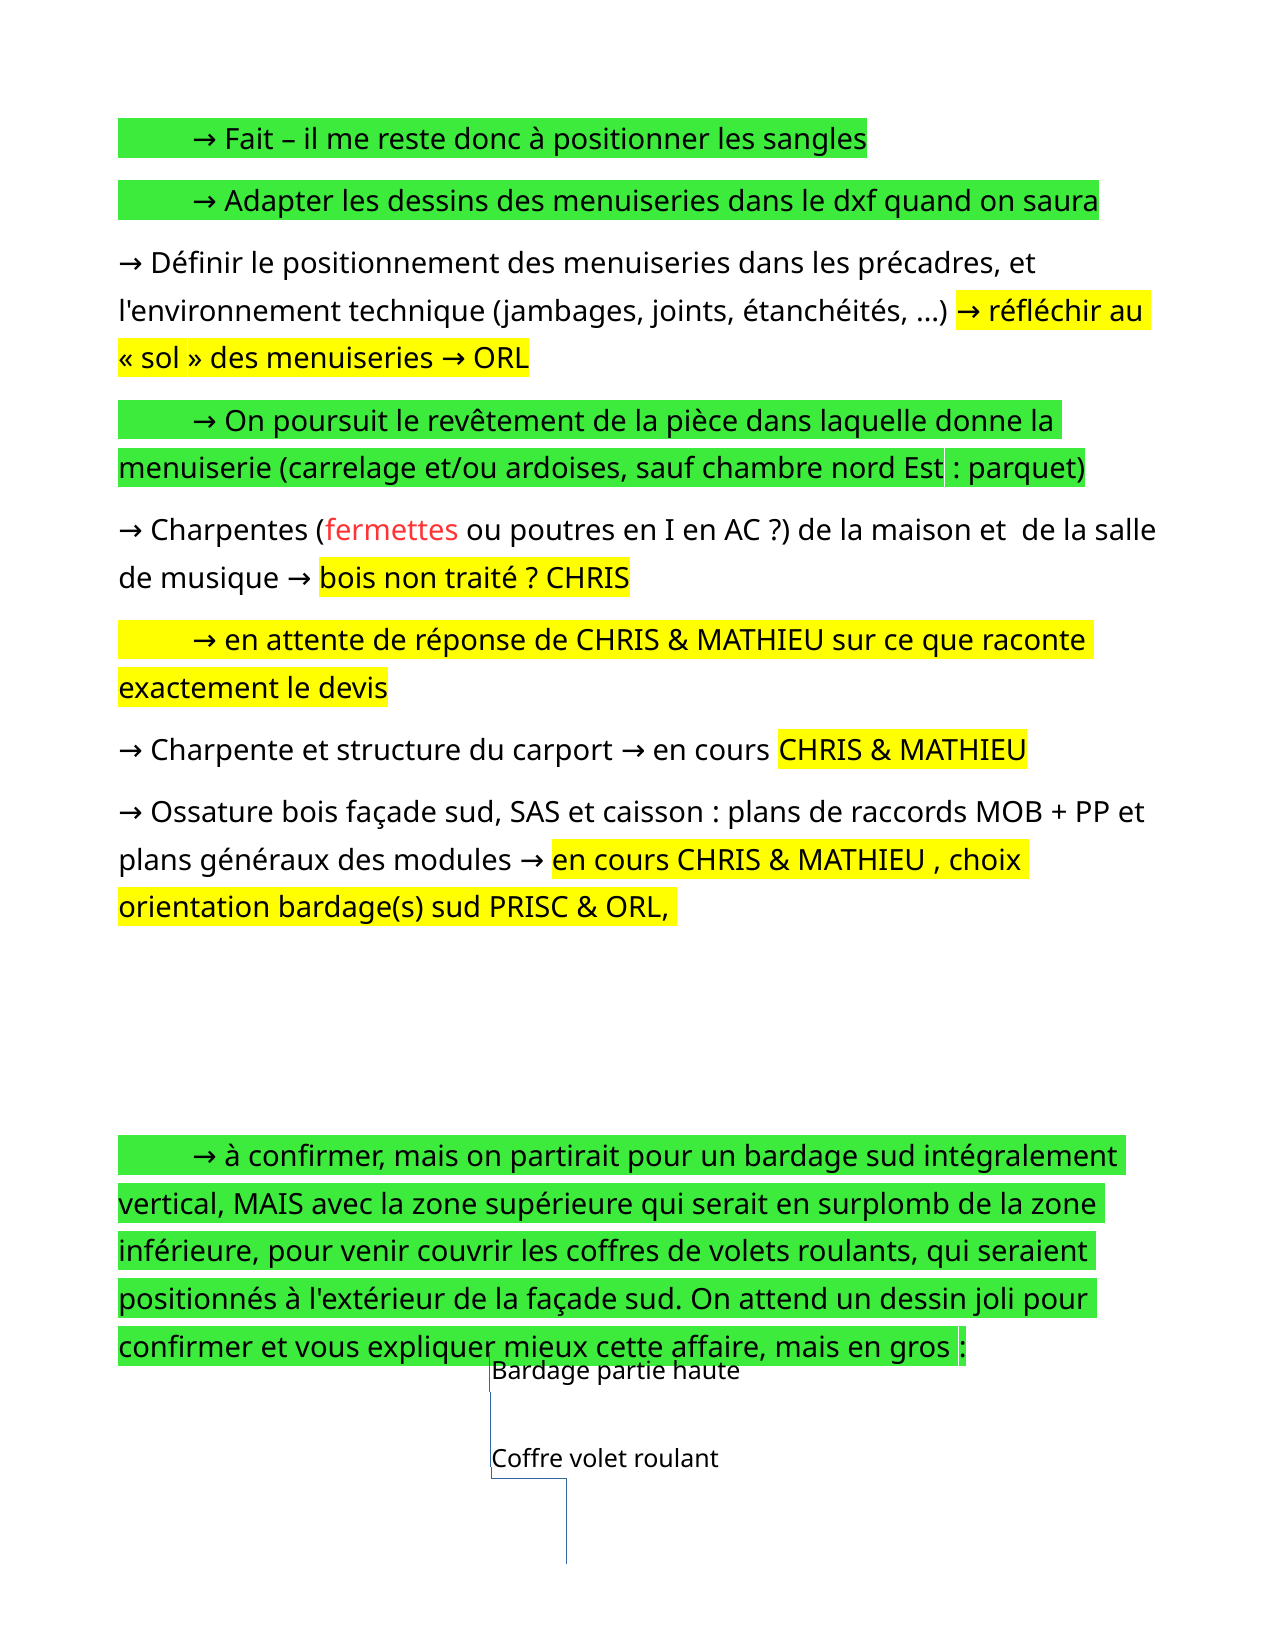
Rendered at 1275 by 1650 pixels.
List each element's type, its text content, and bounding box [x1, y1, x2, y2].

text → en attente de réponse de CHRIS & MATHIEU sur ce que raconte exactement le devis [118, 619, 1157, 707]
text → Fait – il me reste donc à positionner les sangles [118, 118, 1157, 158]
text → Définir le positionnement des menuiseries dans les précadres, et l'environnement technique (jambages, joints, étanchéités, …) → réfléchir au « sol » des menuiseries → ORL [118, 242, 1157, 377]
text → à confirmer, mais on partirait pour un bardage sud intégralement vertical, MAIS avec la zone supérieure qui serait en surplomb de la zone inférieure, pour venir couvrir les coffres de volets roulants, qui seraient positionnés à l'extérieur de la façade sud. On attend un dessin joli pour confirmer et vous expliquer mieux cette affaire, mais en gros : [118, 1135, 1157, 1366]
text → Ossature bois façade sud, SAS et caisson : plans de raccords MOB + PP et plans généraux des modules → en cours CHRIS & MATHIEU , choix orientation bardage(s) sud PRISC & ORL, [118, 791, 1157, 926]
text → Adapter les dessins des menuiseries dans le dxf quand on saura [118, 180, 1157, 220]
text → Charpente et structure du carport → en cours CHRIS & MATHIEU [118, 729, 1157, 769]
text → Charpentes (fermettes ou poutres en I en AC ?) de la maison et de la salle de musique → bois non traité ? CHRIS [118, 510, 1157, 597]
text → On poursuit le revêtement de la pièce dans laquelle donne la menuiserie (carrelage et/ou ardoises, sauf chambre nord Est : parquet) [118, 400, 1157, 487]
